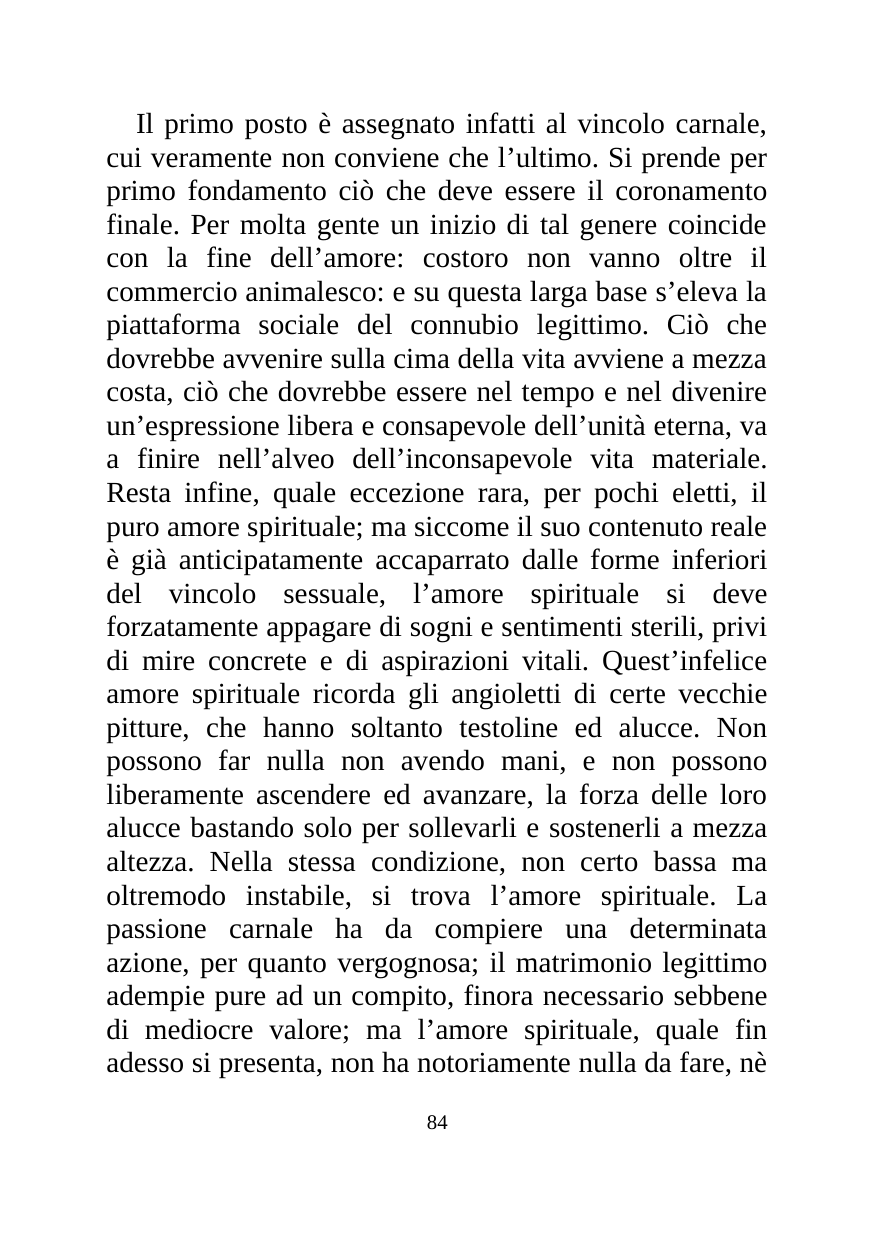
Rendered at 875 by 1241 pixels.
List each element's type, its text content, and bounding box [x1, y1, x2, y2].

text Il primo posto è assegnato infatti al vincolo carnale, cui veramente non conviene che l’ultimo. Si prende per primo fondamento ciò che deve essere il coronamento finale. Per molta gente un inizio di tal genere coincide con la fine dell’amore: costoro non vanno oltre il commercio animalesco: e su questa larga base s’eleva la piattaforma sociale del connubio legittimo. Ciò che dovrebbe avvenire sulla cima della vita avviene a mezza costa, ciò che dovrebbe essere nel tempo e nel divenire un’espressione libera e consapevole dell’unità eterna, va a finire nell’alveo dell’inconsapevole vita materiale. Resta infine, quale eccezione rara, per pochi eletti, il puro amore spirituale; ma siccome il suo contenuto reale è già anticipatamente accaparrato dalle forme inferiori del vincolo sessuale, l’amore spirituale si deve forzatamente appagare di sogni e sentimenti sterili, privi di mire concrete e di aspirazioni vitali. Quest’infelice amore spirituale ricorda gli angioletti di certe vecchie pitture, che hanno soltanto testoline ed alucce. Non possono far nulla non avendo mani, e non possono liberamente ascendere ed avanzare, la forza delle loro alucce bastando solo per sollevarli e sostenerli a mezza altezza. Nella stessa condizione, non certo bassa ma oltremodo instabile, si trova l’amore spirituale. La passione carnale ha da compiere una determinata azione, per quanto vergognosa; il matrimonio legittimo adempie pure ad un compito, finora necessario sebbene di mediocre valore; ma l’amore spirituale, quale fin adesso si presenta, non ha notoriamente nulla da fare, nè [106, 106, 768, 1079]
